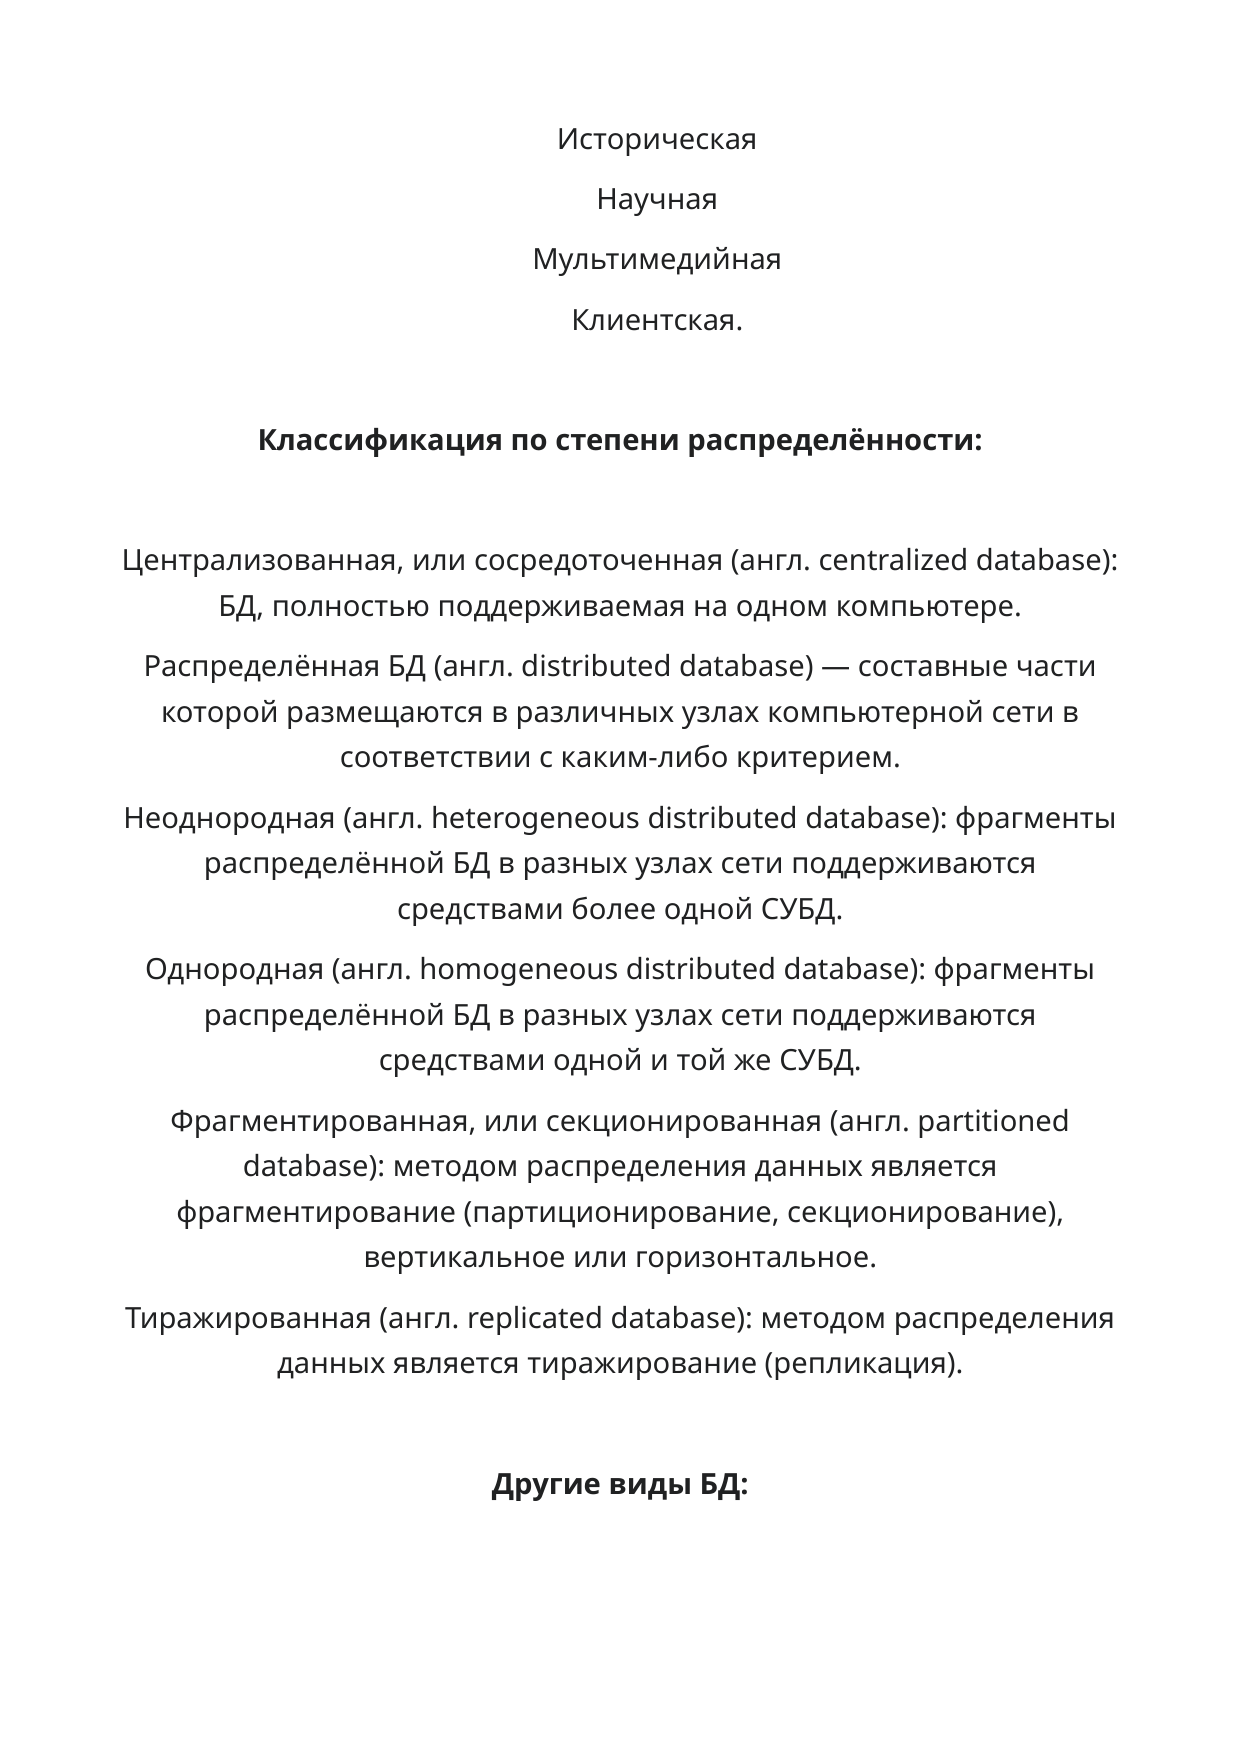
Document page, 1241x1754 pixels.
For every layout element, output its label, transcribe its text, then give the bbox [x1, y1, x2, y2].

text Неоднородная (англ. heterogeneous distributed database): фрагменты распределённой БД в разных узлах сети поддерживаются средствами более одной СУБД. [118, 797, 1122, 928]
text Тиражированная (англ. replicated database): методом распределения данных является тиражирование (репликация). [118, 1297, 1122, 1382]
text Мультимедийная [118, 238, 1122, 278]
text Другие виды БД: [118, 1463, 1122, 1503]
text Научная [118, 178, 1122, 218]
text Клиентская. [118, 299, 1122, 338]
text Историческая [118, 118, 1122, 158]
text Однородная (англ. homogeneous distributed database): фрагменты распределённой БД в разных узлах сети поддерживаются средствами одной и той же СУБД. [118, 948, 1122, 1079]
text Фрагментированная, или секционированная (англ. partitioned database): методом распределения данных является фрагментирование (партиционирование, секционирование), вертикальное или горизонтальное. [118, 1100, 1122, 1276]
text Централизованная, или сосредоточенная (англ. centralized database): БД, полностью поддерживаемая на одном компьютере. [118, 539, 1122, 625]
text Классификация по степени распределённости: [118, 419, 1122, 459]
text Распределённая БД (англ. distributed database) — составные части которой размещаются в различных узлах компьютерной сети в соответствии с каким-либо критерием. [118, 645, 1122, 776]
